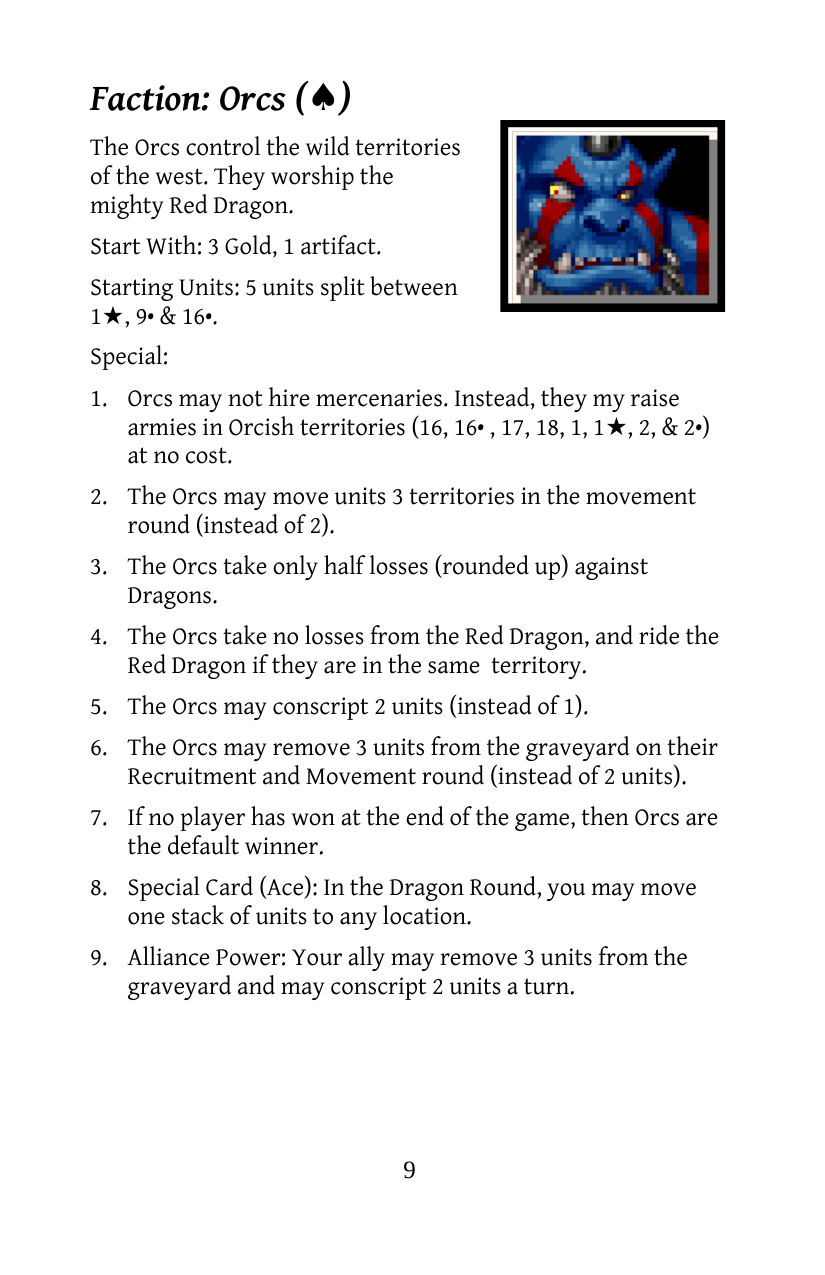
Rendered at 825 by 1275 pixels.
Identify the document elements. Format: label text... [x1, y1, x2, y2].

list Special Card (Ace): In the Dragon Round, you may move one stack of units to any location. [90, 873, 735, 931]
text Starting Units: 5 units split between 1★, 9• & 16•. [90, 273, 735, 331]
text The Orcs control the wild territories of the west. They worship the mighty Red Dragon. [90, 133, 500, 220]
text Special: [90, 343, 735, 372]
list The Orcs may remove 3 units from the graveyard on their Recruitment and Movement round (instead of 2 units). [90, 733, 735, 791]
list The Orcs take no losses from the Red Dragon, and ride the Red Dragon if they are in the same territory. [90, 623, 735, 681]
subtitle Faction: Orcs (♠) [90, 78, 735, 121]
list The Orcs take only half losses (rounded up) against Dragons. [90, 553, 735, 611]
text Start With: 3 Gold, 1 artifact. [90, 232, 500, 261]
list Orcs may not hire mercenaries. Instead, they my raise armies in Orcish territories (16, 16• , 17, 18, 1, 1★, 2, & 2•) at no cost. [90, 384, 735, 471]
list The Orcs may conscript 2 units (instead of 1). [90, 693, 735, 722]
list The Orcs may move units 3 territories in the movement round (instead of 2). [90, 483, 735, 541]
list If no player has won at the end of the game, then Orcs are the default winner. [90, 803, 735, 861]
picture [500, 120, 726, 312]
list Alliance Power: Your ally may remove 3 units from the graveyard and may conscript 2 units a turn. [90, 943, 735, 1001]
